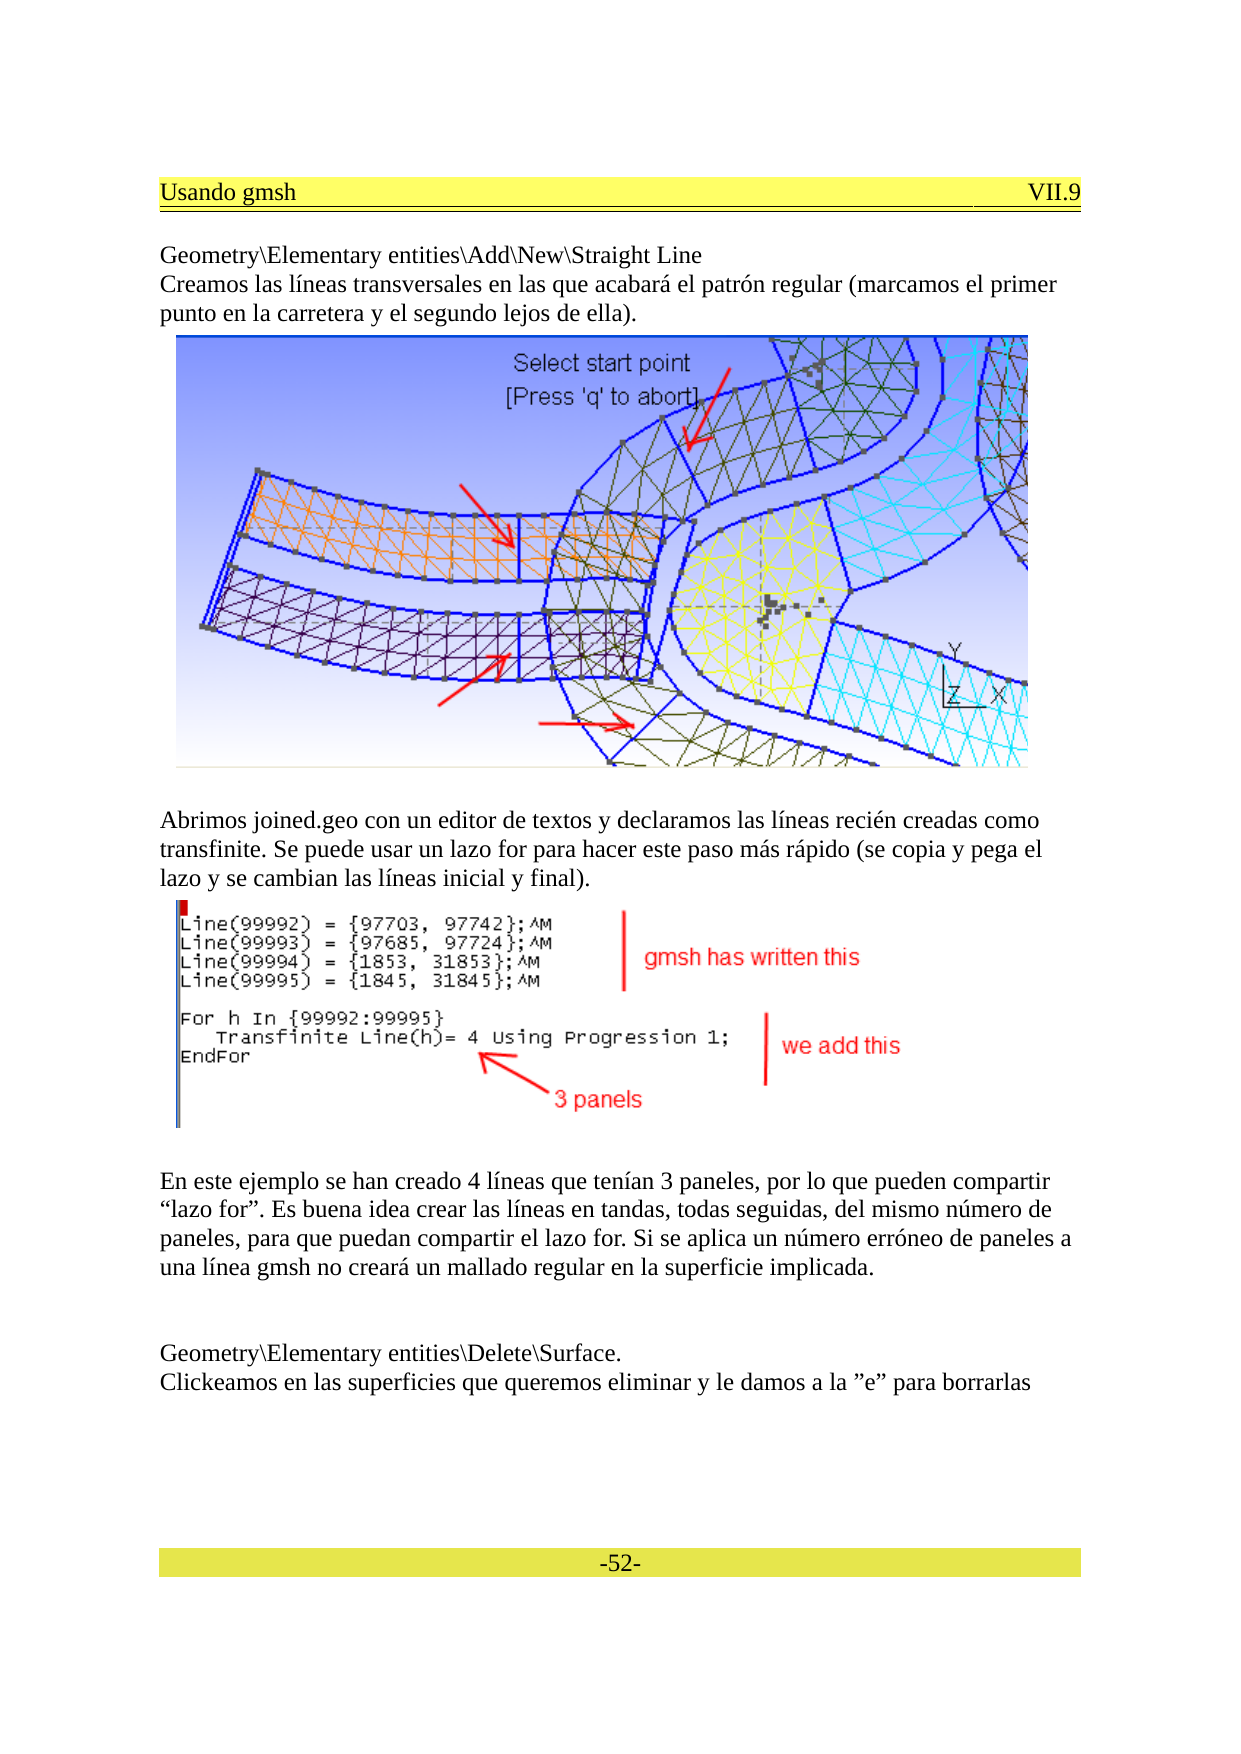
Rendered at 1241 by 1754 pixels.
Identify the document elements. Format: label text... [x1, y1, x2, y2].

text Clickeamos en las superficies que queremos eliminar y le damos a la ”e” para borrarlas [159, 1367, 1081, 1396]
text En este ejemplo se han creado 4 líneas que tenían 3 paneles, por lo que pueden compartir “lazo for”. Es buena idea crear las líneas en tandas, todas seguidas, del mismo número de paneles, para que puedan compartir el lazo for. Si se aplica un número erróneo de paneles a una línea gmsh no creará un mallado regular en la superficie implicada. [159, 1166, 1081, 1281]
text Geometry\Elementary entities\Add\New\Straight Line [159, 240, 1081, 269]
text Creamos las líneas transversales en las que acabará el patrón regular (marcamos el primer punto en la carretera y el segundo lejos de ella). [159, 269, 1081, 327]
text Abrimos joined.geo con un editor de textos y declaramos las líneas recién creadas como transfinite. Se puede usar un lazo for para hacer este paso más rápido (se copia y pega el lazo y se cambian las líneas inicial y final). [159, 806, 1081, 892]
picture [176, 335, 1028, 768]
picture [176, 900, 970, 1128]
text Geometry\Elementary entities\Delete\Surface. [159, 1338, 1081, 1367]
